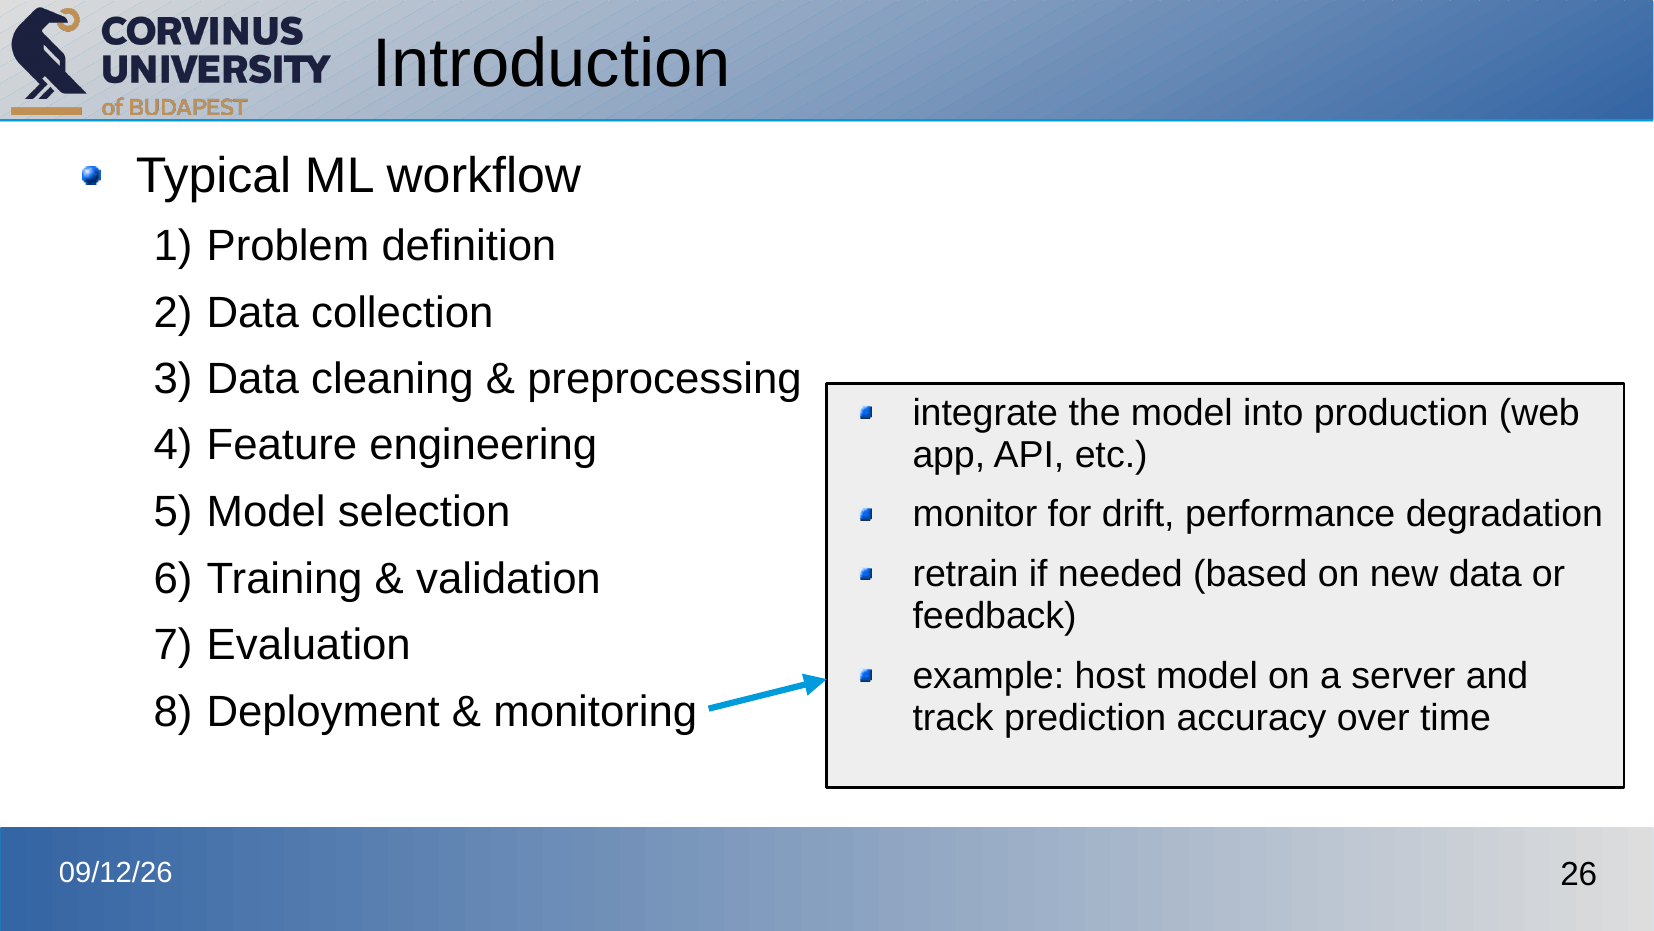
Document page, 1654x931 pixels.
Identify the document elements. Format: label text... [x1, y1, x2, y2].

text_box integrate the model into production (web app, API, etc.) monitor for drift, performance degradation retrain if needed (based on new data or feedback) example: host model on a server and track prediction accuracy over time [826, 383, 1625, 788]
picture [11, 7, 331, 115]
title Introduction [372, 23, 1625, 103]
list Typical ML workflow Problem definition Data collection Data cleaning & preprocessing Feature engineering Model selection Training & validation Evaluation Deployment & monitoring [64, 147, 1601, 739]
